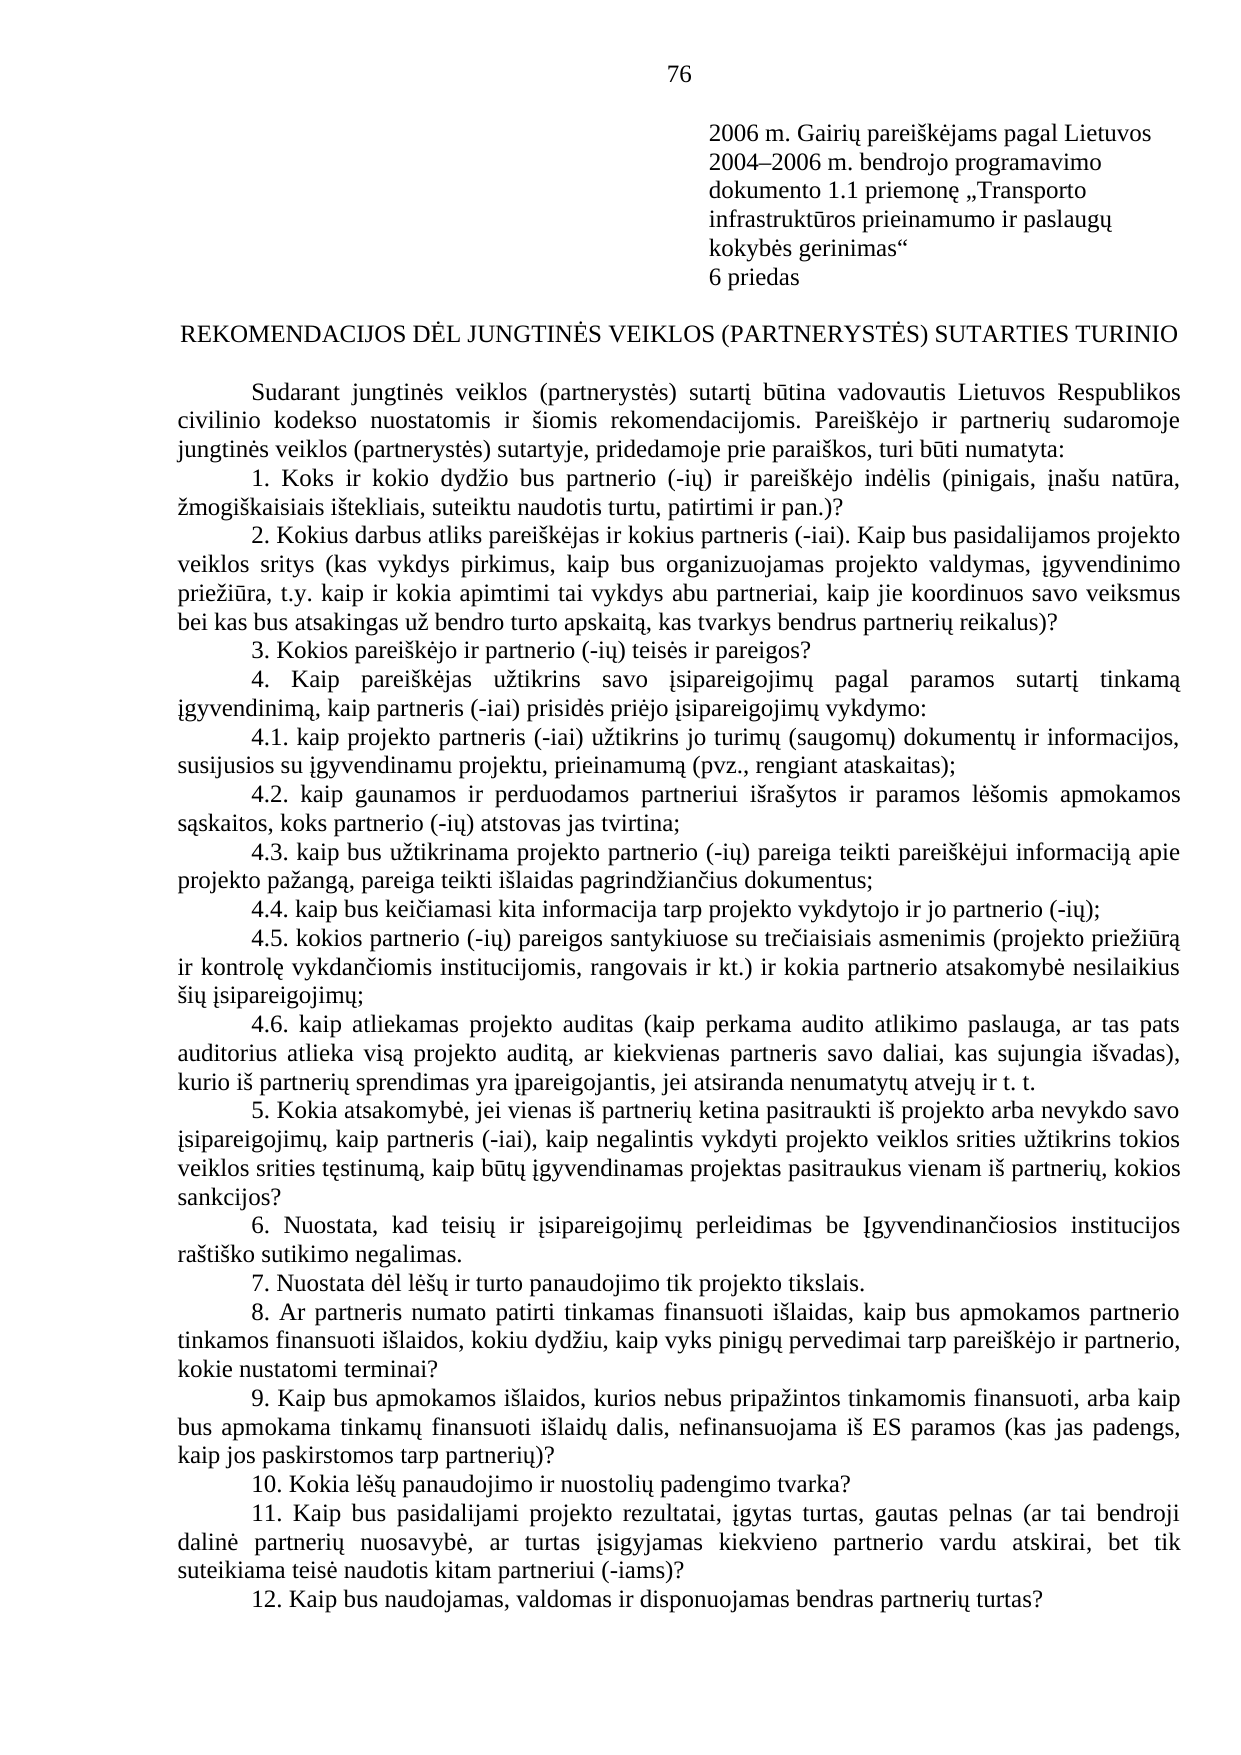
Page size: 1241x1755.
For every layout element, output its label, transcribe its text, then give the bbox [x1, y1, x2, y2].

text 2. Kokius darbus atliks pareiškėjas ir kokius partneris (-iai). Kaip bus pasidalijamos projekto veiklos sritys (kas vykdys pirkimus, kaip bus organizuojamas projekto valdymas, įgyvendinimo priežiūra, t.y. kaip ir kokia apimtimi tai vykdys abu partneriai, kaip jie koordinuos savo veiksmus bei kas bus atsakingas už bendro turto apskaitą, kas tvarkys bendrus partnerių reikalus)? [177, 521, 1181, 636]
text dokumento 1.1 priemonę „Transporto [177, 176, 1181, 204]
text 2004–2006 m. bendrojo programavimo [177, 147, 1181, 176]
text 3. Kokios pareiškėjo ir partnerio (-ių) teisės ir pareigos? [177, 636, 1181, 664]
text 5. Kokia atsakomybė, jei vienas iš partnerių ketina pasitraukti iš projekto arba nevykdo savo įsipareigojimų, kaip partneris (-iai), kaip negalintis vykdyti projekto veiklos srities užtikrins tokios veiklos srities tęstinumą, kaip būtų įgyvendinamas projektas pasitraukus vienam iš partnerių, kokios sankcijos? [177, 1096, 1181, 1211]
text 4.1. kaip projekto partneris (-iai) užtikrins jo turimų (saugomų) dokumentų ir informacijos, susijusios su įgyvendinamu projektu, prieinamumą (pvz., rengiant ataskaitas); [177, 722, 1181, 779]
text 4.5. kokios partnerio (-ių) pareigos santykiuose su trečiaisiais asmenimis (projekto priežiūrą ir kontrolę vykdančiomis institucijomis, rangovais ir kt.) ir kokia partnerio atsakomybė nesilaikius šių įsipareigojimų; [177, 923, 1181, 1009]
text 6. Nuostata, kad teisių ir įsipareigojimų perleidimas be Įgyvendinančiosios institucijos raštiško sutikimo negalimas. [177, 1211, 1181, 1268]
text 8. Ar partneris numato patirti tinkamas finansuoti išlaidas, kaip bus apmokamos partnerio tinkamos finansuoti išlaidos, kokiu dydžiu, kaip vyks pinigų pervedimai tarp pareiškėjo ir partnerio, kokie nustatomi terminai? [177, 1297, 1181, 1383]
text kokybės gerinimas“ [177, 233, 1181, 262]
text 4.4. kaip bus keičiamasi kita informacija tarp projekto vykdytojo ir jo partnerio (-ių); [177, 894, 1181, 923]
text Sudarant jungtinės veiklos (partnerystės) sutartį būtina vadovautis Lietuvos Respublikos civilinio kodekso nuostatomis ir šiomis rekomendacijomis. Pareiškėjo ir partnerių sudaromoje jungtinės veiklos (partnerystės) sutartyje, pridedamoje prie paraiškos, turi būti numatyta: [177, 377, 1181, 463]
text 4.3. kaip bus užtikrinama projekto partnerio (-ių) pareiga teikti pareiškėjui informaciją apie projekto pažangą, pareiga teikti išlaidas pagrindžiančius dokumentus; [177, 837, 1181, 894]
text 4. Kaip pareiškėjas užtikrins savo įsipareigojimų pagal paramos sutartį tinkamą įgyvendinimą, kaip partneris (-iai) prisidės priėjo įsipareigojimų vykdymo: [177, 664, 1181, 722]
text 11. Kaip bus pasidalijami projekto rezultatai, įgytas turtas, gautas pelnas (ar tai bendroji dalinė partnerių nuosavybė, ar turtas įsigyjamas kiekvieno partnerio vardu atskirai, bet tik suteikiama teisė naudotis kitam partneriui (-iams)? [177, 1498, 1181, 1584]
text 10. Kokia lėšų panaudojimo ir nuostolių padengimo tvarka? [177, 1469, 1181, 1498]
text infrastruktūros prieinamumo ir paslaugų [177, 204, 1181, 233]
text 6 priedas [177, 262, 1181, 291]
text 4.6. kaip atliekamas projekto auditas (kaip perkama audito atlikimo paslauga, ar tas pats auditorius atlieka visą projekto auditą, ar kiekvienas partneris savo daliai, kas sujungia išvadas), kurio iš partnerių sprendimas yra įpareigojantis, jei atsiranda nenumatytų atvejų ir t. t. [177, 1009, 1181, 1096]
text 4.2. kaip gaunamos ir perduodamos partneriui išrašytos ir paramos lėšomis apmokamos sąskaitos, koks partnerio (-ių) atstovas jas tvirtina; [177, 779, 1181, 837]
text 7. Nuostata dėl lėšų ir turto panaudojimo tik projekto tikslais. [177, 1268, 1181, 1297]
text 1. Koks ir kokio dydžio bus partnerio (-ių) ir pareiškėjo indėlis (pinigais, įnašu natūra, žmogiškaisiais ištekliais, suteiktu naudotis turtu, patirtimi ir pan.)? [177, 463, 1181, 521]
text 12. Kaip bus naudojamas, valdomas ir disponuojamas bendras partnerių turtas? [177, 1584, 1181, 1613]
text 2006 m. Gairių pareiškėjams pagal Lietuvos [709, 118, 1181, 147]
text 9. Kaip bus apmokamos išlaidos, kurios nebus pripažintos tinkamomis finansuoti, arba kaip bus apmokama tinkamų finansuoti išlaidų dalis, nefinansuojama iš ES paramos (kas jas padengs, kaip jos paskirstomos tarp partnerių)? [177, 1383, 1181, 1469]
text REKOMENDACIJOS DĖL JUNGTINĖS VEIKLOS (PARTNERYSTĖS) SUTARTIES TURINIO [177, 319, 1181, 348]
